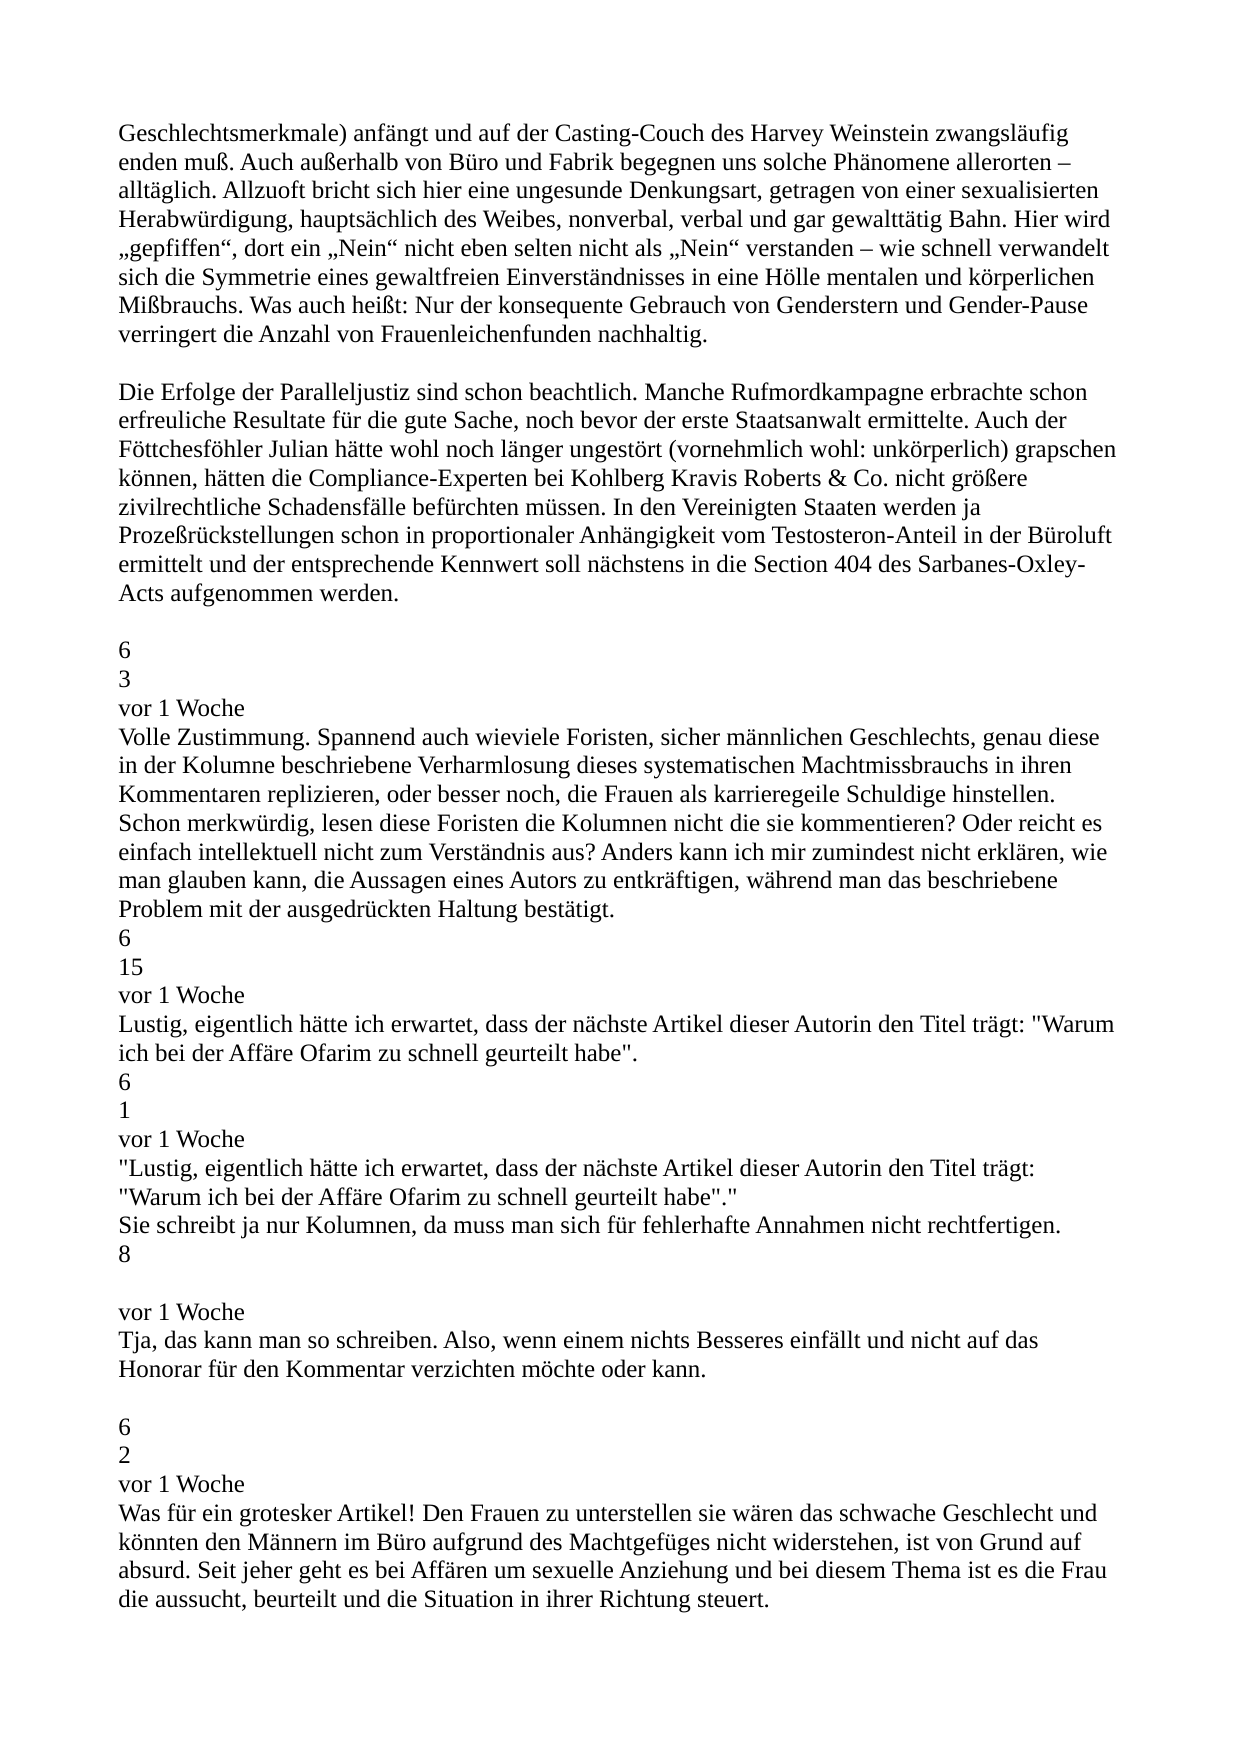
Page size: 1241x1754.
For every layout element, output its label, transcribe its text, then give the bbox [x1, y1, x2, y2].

text 1 [118, 1096, 1122, 1124]
text Tja, das kann man so schreiben. Also, wenn einem nichts Besseres einfällt und nicht auf das Honorar für den Kommentar verzichten möchte oder kann. [118, 1326, 1122, 1383]
text Die Erfolge der Paralleljustiz sind schon beachtlich. Manche Rufmordkampagne erbrachte schon erfreuliche Resultate für die gute Sache, noch bevor der erste Staatsanwalt ermittelte. Auch der Föttchesföhler Julian hätte wohl noch länger ungestört (vornehmlich wohl: unkörperlich) grapschen können, hätten die Compliance-Experten bei Kohlberg Kravis Roberts & Co. nicht größere zivilrechtliche Schadensfälle befürchten müssen. In den Vereinigten Staaten werden ja Prozeßrückstellungen schon in proportionaler Anhängigkeit vom Testosteron-Anteil in der Büroluft ermittelt und der entsprechende Kennwert soll nächstens in die Section 404 des Sarbanes-Oxley-Acts aufgenommen werden. [118, 377, 1122, 607]
text Sie schreibt ja nur Kolumnen, da muss man sich für fehlerhafte Annahmen nicht rechtfertigen. [118, 1211, 1122, 1239]
text vor 1 Woche [118, 981, 1122, 1009]
text Geschlechtsmerkmale) anfängt und auf der Casting-Couch des Harvey Weinstein zwangsläufig enden muß. Auch außerhalb von Büro und Fabrik begegnen uns solche Phänomene allerorten – alltäglich. Allzuoft bricht sich hier eine ungesunde Denkungsart, getragen von einer sexualisierten Herabwürdigung, hauptsächlich des Weibes, nonverbal, verbal und gar gewalttätig Bahn. Hier wird „gepfiffen“, dort ein „Nein“ nicht eben selten nicht als „Nein“ verstanden – wie schnell verwandelt sich die Symmetrie eines gewaltfreien Einverständnisses in eine Hölle mentalen und körperlichen Mißbrauchs. Was auch heißt: Nur der konsequente Gebrauch von Genderstern und Gender-Pause verringert die Anzahl von Frauenleichenfunden nachhaltig. [118, 118, 1122, 348]
text 3 [118, 664, 1122, 693]
text Was für ein grotesker Artikel! Den Frauen zu unterstellen sie wären das schwache Geschlecht und könnten den Männern im Büro aufgrund des Machtgefüges nicht widerstehen, ist von Grund auf absurd. Seit jeher geht es bei Affären um sexuelle Anziehung und bei diesem Thema ist es die Frau die aussucht, beurteilt und die Situation in ihrer Richtung steuert. [118, 1498, 1122, 1613]
text 6 [118, 923, 1122, 952]
text "Lustig, eigentlich hätte ich erwartet, dass der nächste Artikel dieser Autorin den Titel trägt: "Warum ich bei der Affäre Ofarim zu schnell geurteilt habe"." [118, 1153, 1122, 1211]
text vor 1 Woche [118, 693, 1122, 722]
text vor 1 Woche [118, 1124, 1122, 1153]
text 8 [118, 1239, 1122, 1268]
text 6 [118, 1412, 1122, 1441]
text 2 [118, 1441, 1122, 1469]
text Volle Zustimmung. Spannend auch wieviele Foristen, sicher männlichen Geschlechts, genau diese in der Kolumne beschriebene Verharmlosung dieses systematischen Machtmissbrauchs in ihren Kommentaren replizieren, oder besser noch, die Frauen als karrieregeile Schuldige hinstellen. Schon merkwürdig, lesen diese Foristen die Kolumnen nicht die sie kommentieren? Oder reicht es einfach intellektuell nicht zum Verständnis aus? Anders kann ich mir zumindest nicht erklären, wie man glauben kann, die Aussagen eines Autors zu entkräftigen, während man das beschriebene Problem mit der ausgedrückten Haltung bestätigt. [118, 722, 1122, 923]
text Lustig, eigentlich hätte ich erwartet, dass der nächste Artikel dieser Autorin den Titel trägt: "Warum ich bei der Affäre Ofarim zu schnell geurteilt habe". [118, 1009, 1122, 1067]
text vor 1 Woche [118, 1469, 1122, 1498]
text 15 [118, 952, 1122, 981]
text 6 [118, 1067, 1122, 1096]
text 6 [118, 636, 1122, 664]
text vor 1 Woche [118, 1297, 1122, 1326]
